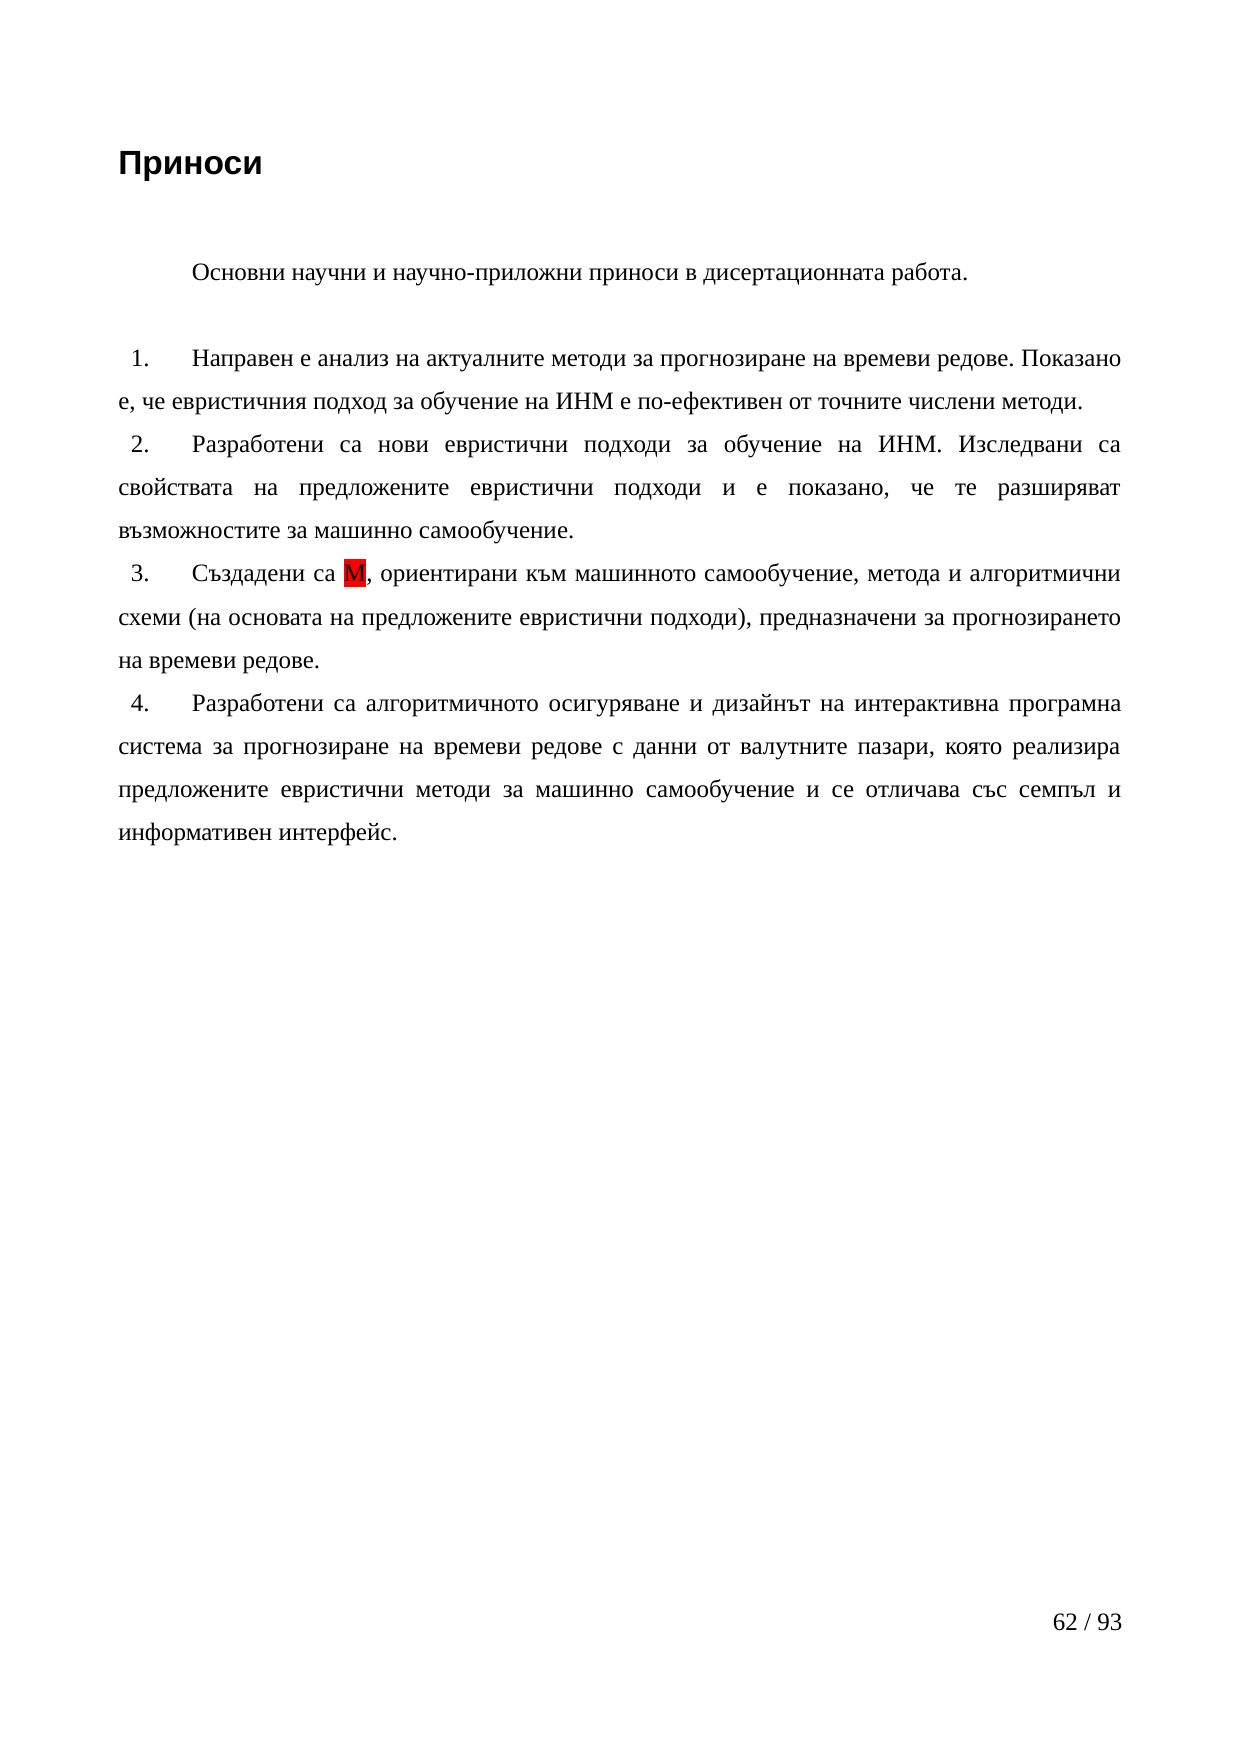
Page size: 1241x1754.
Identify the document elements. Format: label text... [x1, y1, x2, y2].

text 3. Създадени са M, ориентирани към машинното самообучение, метода и алгоритмични схеми (на основата на предложените евристични подходи), предназначени за прогнозирането на времеви редове. [118, 558, 1122, 673]
subtitle Приноси [118, 143, 1122, 182]
text Основни научни и научно-приложни приноси в дисертационната работа. [118, 257, 1122, 285]
text 2. Разработени са нови евристични подходи за обучение на ИНМ. Изследвани са свойствата на предложените евристични подходи и е показано, че те разширяват възможностите за машинно самообучение. [118, 429, 1122, 544]
text 1. Направен е анализ на актуалните методи за прогнозиране на времеви редове. Показано е, че евристичния подход за обучение на ИНМ е по-ефективен от точните числени методи. [118, 343, 1122, 415]
text 4. Разработени са алгоритмичното осигуряване и дизайнът на интерактивна програмна система за прогнозиране на времеви редове с данни от валутните пазари, която реализира предложените евристични методи за машинно самообучение и се отличава със семпъл и информативен интерфейс. [118, 688, 1122, 846]
